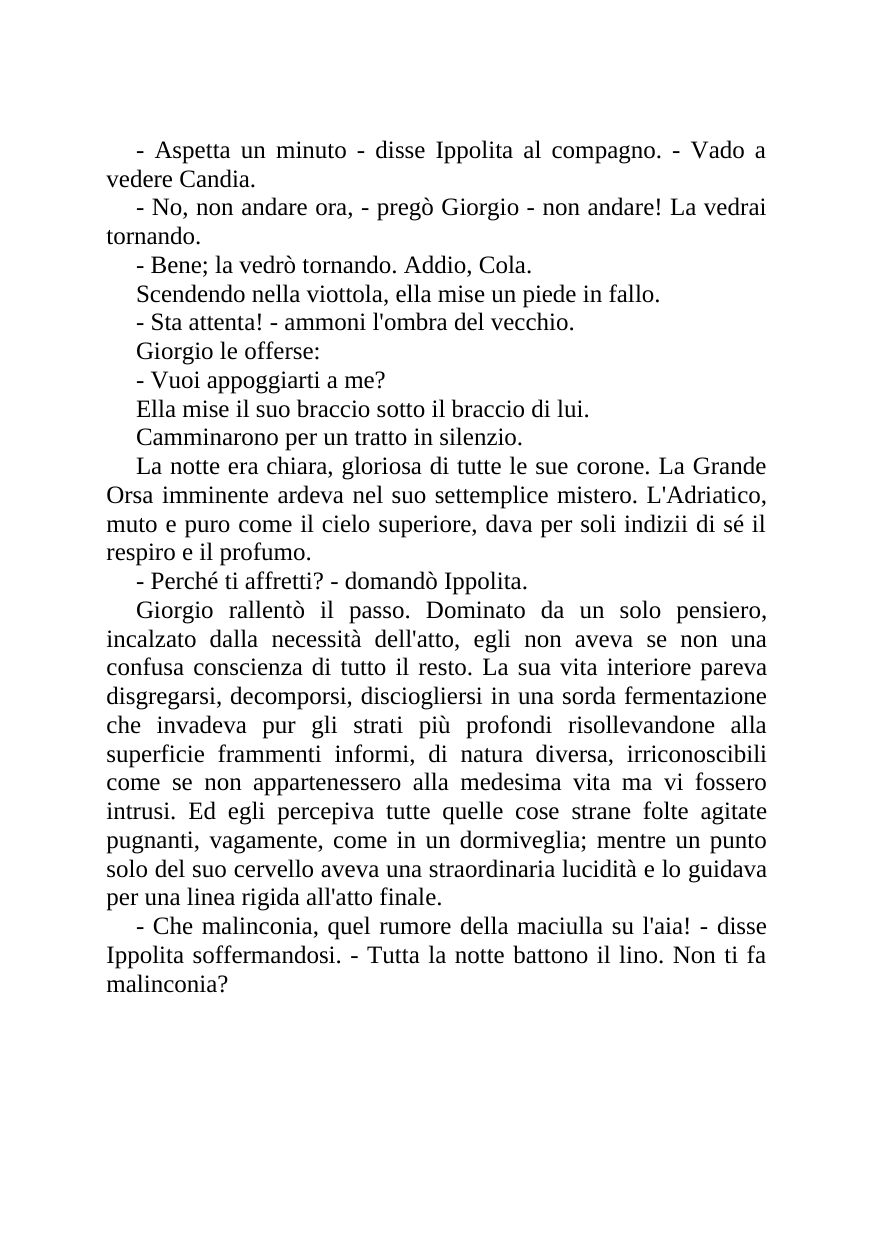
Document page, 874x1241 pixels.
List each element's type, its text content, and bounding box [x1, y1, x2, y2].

text - Vuoi appoggiarti a me? [106, 365, 768, 394]
text - Bene; la vedrò tornando. Addio, Cola. [106, 250, 768, 279]
text Camminarono per un tratto in silenzio. [106, 422, 768, 451]
text - Sta attenta! - ammoni l'ombra del vecchio. [106, 307, 768, 336]
text Scendendo nella viottola, ella mise un piede in fallo. [106, 279, 768, 307]
text - Che malinconia, quel rumore della maciulla su l'aia! - disse Ippolita soffermandosi. - Tutta la notte battono il lino. Non ti fa malinconia? [106, 911, 768, 997]
text Giorgio le offerse: [106, 336, 768, 365]
text Giorgio rallentò il passo. Dominato da un solo pensiero, incalzato dalla necessità dell'atto, egli non aveva se non una confusa conscienza di tutto il resto. La sua vita interiore pareva disgregarsi, decomporsi, disciogliersi in una sorda fermentazione che invadeva pur gli strati più profondi risollevandone alla superficie frammenti informi, di natura diversa, irriconoscibili come se non appartenessero alla medesima vita ma vi fossero intrusi. Ed egli percepiva tutte quelle cose strane folte agitate pugnanti, vagamente, come in un dormiveglia; mentre un punto solo del suo cervello aveva una straordinaria lucidità e lo guidava per una linea rigida all'atto finale. [106, 595, 768, 911]
text Ella mise il suo braccio sotto il braccio di lui. [106, 394, 768, 422]
text La notte era chiara, gloriosa di tutte le sue corone. La Grande Orsa imminente ardeva nel suo settemplice mistero. L'Adriatico, muto e puro come il cielo superiore, dava per soli indizii di sé il respiro e il profumo. [106, 451, 768, 566]
text - Perché ti affretti? - domandò Ippolita. [106, 566, 768, 595]
text - No, non andare ora, - pregò Giorgio - non andare! La vedrai tornando. [106, 192, 768, 250]
text - Aspetta un minuto - disse Ippolita al compagno. - Vado a vedere Candia. [106, 135, 768, 192]
